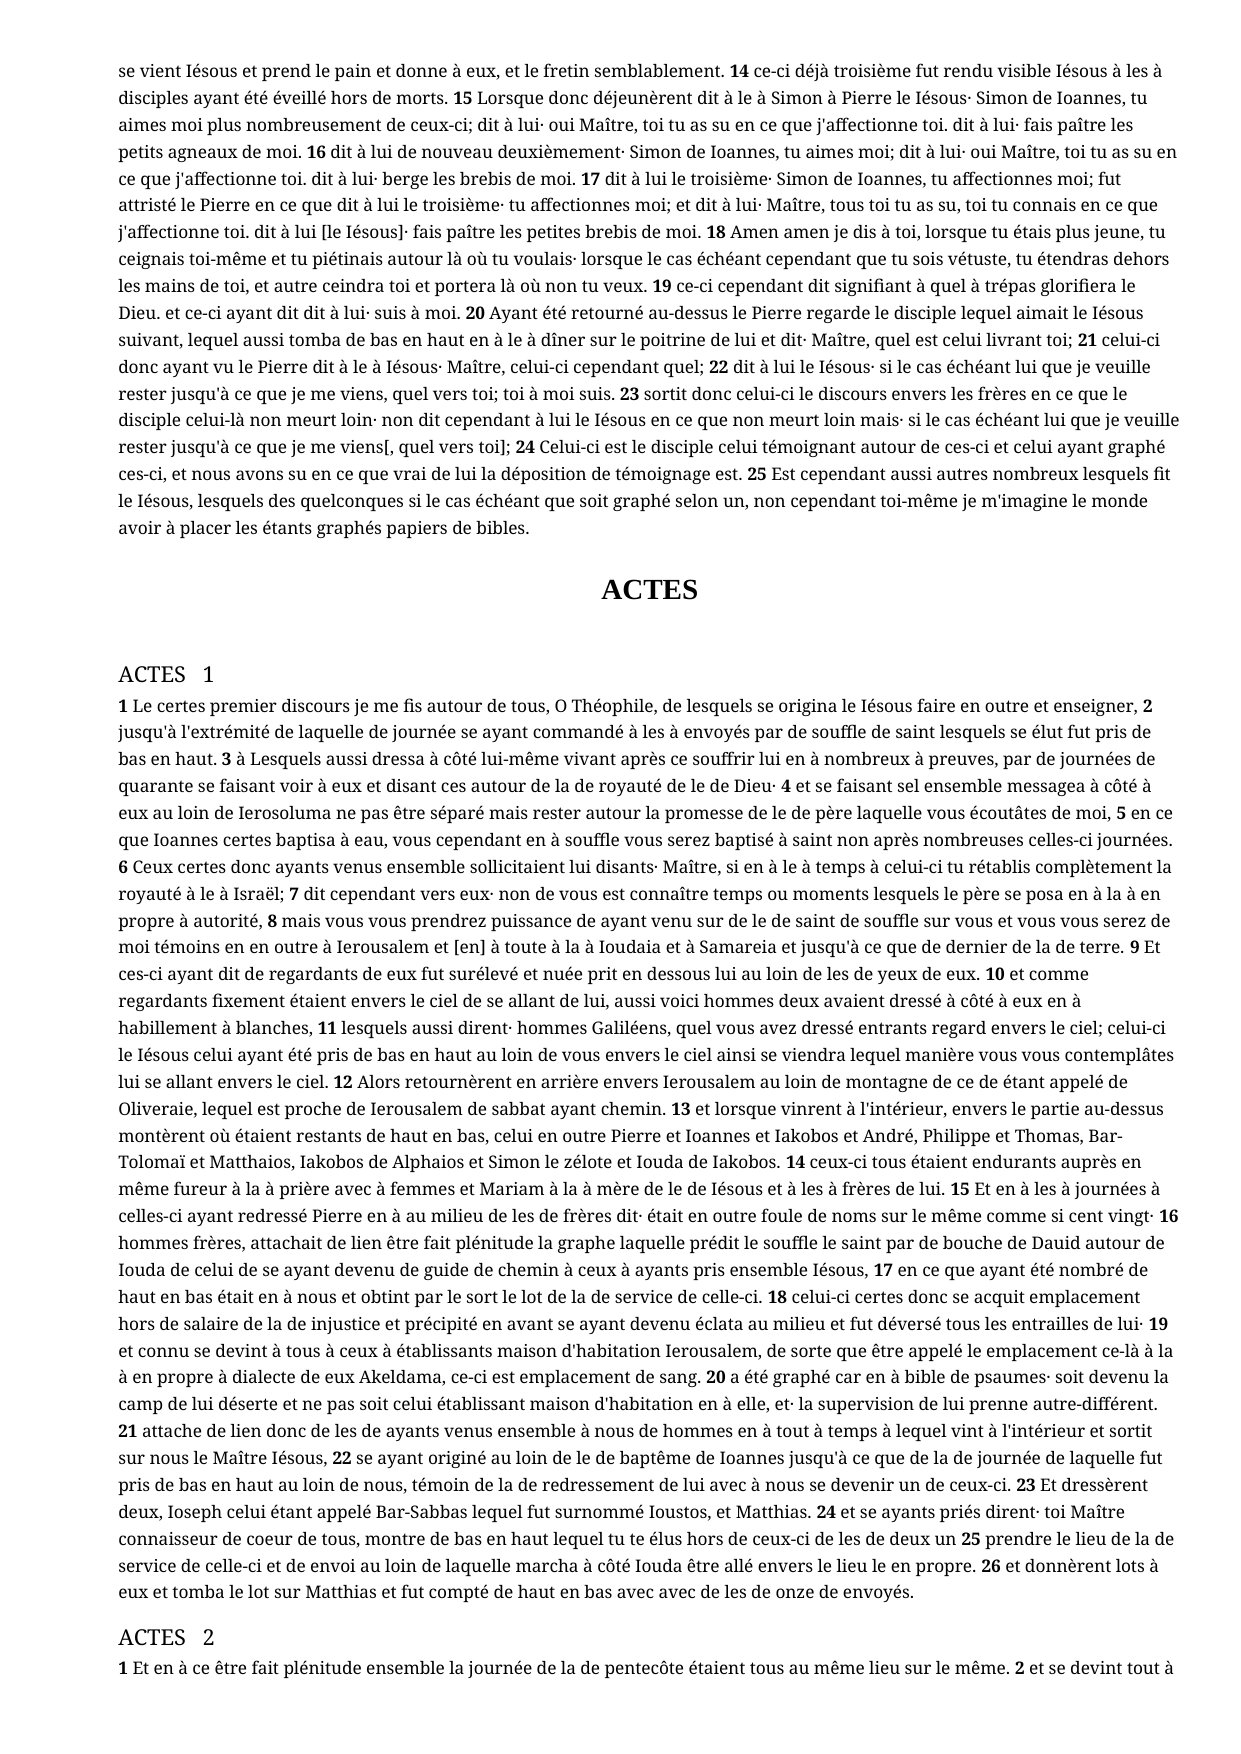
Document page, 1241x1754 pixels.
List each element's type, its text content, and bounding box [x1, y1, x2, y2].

text ACTES 2 [118, 1622, 1181, 1652]
text se vient Iésous et prend le pain et donne à eux, et le fretin semblablement. 14 ce-ci déjà troisième fut rendu visible Iésous à les à disciples ayant été éveillé hors de morts. 15 Lorsque donc déjeunèrent dit à le à Simon à Pierre le Iésous· Simon de Ioannes, tu aimes moi plus nombreusement de ceux-ci; dit à lui· oui Maître, toi tu as su en ce que j'affectionne toi. dit à lui· fais paître les petits agneaux de moi. 16 dit à lui de nouveau deuxièmement· Simon de Ioannes, tu aimes moi; dit à lui· oui Maître, toi tu as su en ce que j'affectionne toi. dit à lui· berge les brebis de moi. 17 dit à lui le troisième· Simon de Ioannes, tu affectionnes moi; fut attristé le Pierre en ce que dit à lui le troisième· tu affectionnes moi; et dit à lui· Maître, tous toi tu as su, toi tu connais en ce que j'affectionne toi. dit à lui [le Iésous]· fais paître les petites brebis de moi. 18 Amen amen je dis à toi, lorsque tu étais plus jeune, tu ceignais toi-même et tu piétinais autour là où tu voulais· lorsque le cas échéant cependant que tu sois vétuste, tu étendras dehors les mains de toi, et autre ceindra toi et portera là où non tu veux. 19 ce-ci cependant dit signifiant à quel à trépas glorifiera le Dieu. et ce-ci ayant dit dit à lui· suis à moi. 20 Ayant été retourné au-dessus le Pierre regarde le disciple lequel aimait le Iésous suivant, lequel aussi tomba de bas en haut en à le à dîner sur le poitrine de lui et dit· Maître, quel est celui livrant toi; 21 celui-ci donc ayant vu le Pierre dit à le à Iésous· Maître, celui-ci cependant quel; 22 dit à lui le Iésous· si le cas échéant lui que je veuille rester jusqu'à ce que je me viens, quel vers toi; toi à moi suis. 23 sortit donc celui-ci le discours envers les frères en ce que le disciple celui-là non meurt loin· non dit cependant à lui le Iésous en ce que non meurt loin mais· si le cas échéant lui que je veuille rester jusqu'à ce que je me viens[, quel vers toi]; 24 Celui-ci est le disciple celui témoignant autour de ces-ci et celui ayant graphé ces-ci, et nous avons su en ce que vrai de lui la déposition de témoignage est. 25 Est cependant aussi autres nombreux lesquels fit le Iésous, lesquels des quelconques si le cas échéant que soit graphé selon un, non cependant toi-même je m'imagine le monde avoir à placer les étants graphés papiers de bibles. [118, 59, 1181, 539]
subtitle ACTES [118, 572, 1181, 606]
text 1 Et en à ce être fait plénitude ensemble la journée de la de pentecôte étaient tous au même lieu sur le même. 2 et se devint tout à [118, 1656, 1181, 1679]
text ACTES 1 [118, 659, 1181, 689]
text 1 Le certes premier discours je me fis autour de tous, O Théophile, de lesquels se origina le Iésous faire en outre et enseigner, 2 jusqu'à l'extrémité de laquelle de journée se ayant commandé à les à envoyés par de souffle de saint lesquels se élut fut pris de bas en haut. 3 à Lesquels aussi dressa à côté lui-même vivant après ce souffrir lui en à nombreux à preuves, par de journées de quarante se faisant voir à eux et disant ces autour de la de royauté de le de Dieu· 4 et se faisant sel ensemble messagea à côté à eux au loin de Ierosoluma ne pas être séparé mais rester autour la promesse de le de père laquelle vous écoutâtes de moi, 5 en ce que Ioannes certes baptisa à eau, vous cependant en à souffle vous serez baptisé à saint non après nombreuses celles-ci journées. 6 Ceux certes donc ayants venus ensemble sollicitaient lui disants· Maître, si en à le à temps à celui-ci tu rétablis complètement la royauté à le à Israël; 7 dit cependant vers eux· non de vous est connaître temps ou moments lesquels le père se posa en à la à en propre à autorité, 8 mais vous vous prendrez puissance de ayant venu sur de le de saint de souffle sur vous et vous vous serez de moi témoins en en outre à Ierousalem et [en] à toute à la à Ioudaia et à Samareia et jusqu'à ce que de dernier de la de terre. 9 Et ces-ci ayant dit de regardants de eux fut surélevé et nuée prit en dessous lui au loin de les de yeux de eux. 10 et comme regardants fixement étaient envers le ciel de se allant de lui, aussi voici hommes deux avaient dressé à côté à eux en à habillement à blanches, 11 lesquels aussi dirent· hommes Galiléens, quel vous avez dressé entrants regard envers le ciel; celui-ci le Iésous celui ayant été pris de bas en haut au loin de vous envers le ciel ainsi se viendra lequel manière vous vous contemplâtes lui se allant envers le ciel. 12 Alors retournèrent en arrière envers Ierousalem au loin de montagne de ce de étant appelé de Oliveraie, lequel est proche de Ierousalem de sabbat ayant chemin. 13 et lorsque vinrent à l'intérieur, envers le partie au-dessus montèrent où étaient restants de haut en bas, celui en outre Pierre et Ioannes et Iakobos et André, Philippe et Thomas, Bar-Tolomaï et Matthaios, Iakobos de Alphaios et Simon le zélote et Iouda de Iakobos. 14 ceux-ci tous étaient endurants auprès en même fureur à la à prière avec à femmes et Mariam à la à mère de le de Iésous et à les à frères de lui. 15 Et en à les à journées à celles-ci ayant redressé Pierre en à au milieu de les de frères dit· était en outre foule de noms sur le même comme si cent vingt· 16 hommes frères, attachait de lien être fait plénitude la graphe laquelle prédit le souffle le saint par de bouche de Dauid autour de Iouda de celui de se ayant devenu de guide de chemin à ceux à ayants pris ensemble Iésous, 17 en ce que ayant été nombré de haut en bas était en à nous et obtint par le sort le lot de la de service de celle-ci. 18 celui-ci certes donc se acquit emplacement hors de salaire de la de injustice et précipité en avant se ayant devenu éclata au milieu et fut déversé tous les entrailles de lui· 19 et connu se devint à tous à ceux à établissants maison d'habitation Ierousalem, de sorte que être appelé le emplacement ce-là à la à en propre à dialecte de eux Akeldama, ce-ci est emplacement de sang. 20 a été graphé car en à bible de psaumes· soit devenu la camp de lui déserte et ne pas soit celui établissant maison d'habitation en à elle, et· la supervision de lui prenne autre-différent. 21 attache de lien donc de les de ayants venus ensemble à nous de hommes en à tout à temps à lequel vint à l'intérieur et sortit sur nous le Maître Iésous, 22 se ayant originé au loin de le de baptême de Ioannes jusqu'à ce que de la de journée de laquelle fut pris de bas en haut au loin de nous, témoin de la de redressement de lui avec à nous se devenir un de ceux-ci. 23 Et dressèrent deux, Ioseph celui étant appelé Bar-Sabbas lequel fut surnommé Ioustos, et Matthias. 24 et se ayants priés dirent· toi Maître connaisseur de coeur de tous, montre de bas en haut lequel tu te élus hors de ceux-ci de les de deux un 25 prendre le lieu de la de service de celle-ci et de envoi au loin de laquelle marcha à côté Iouda être allé envers le lieu le en propre. 26 et donnèrent lots à eux et tomba le lot sur Matthias et fut compté de haut en bas avec avec de les de onze de envoyés. [118, 694, 1181, 1604]
